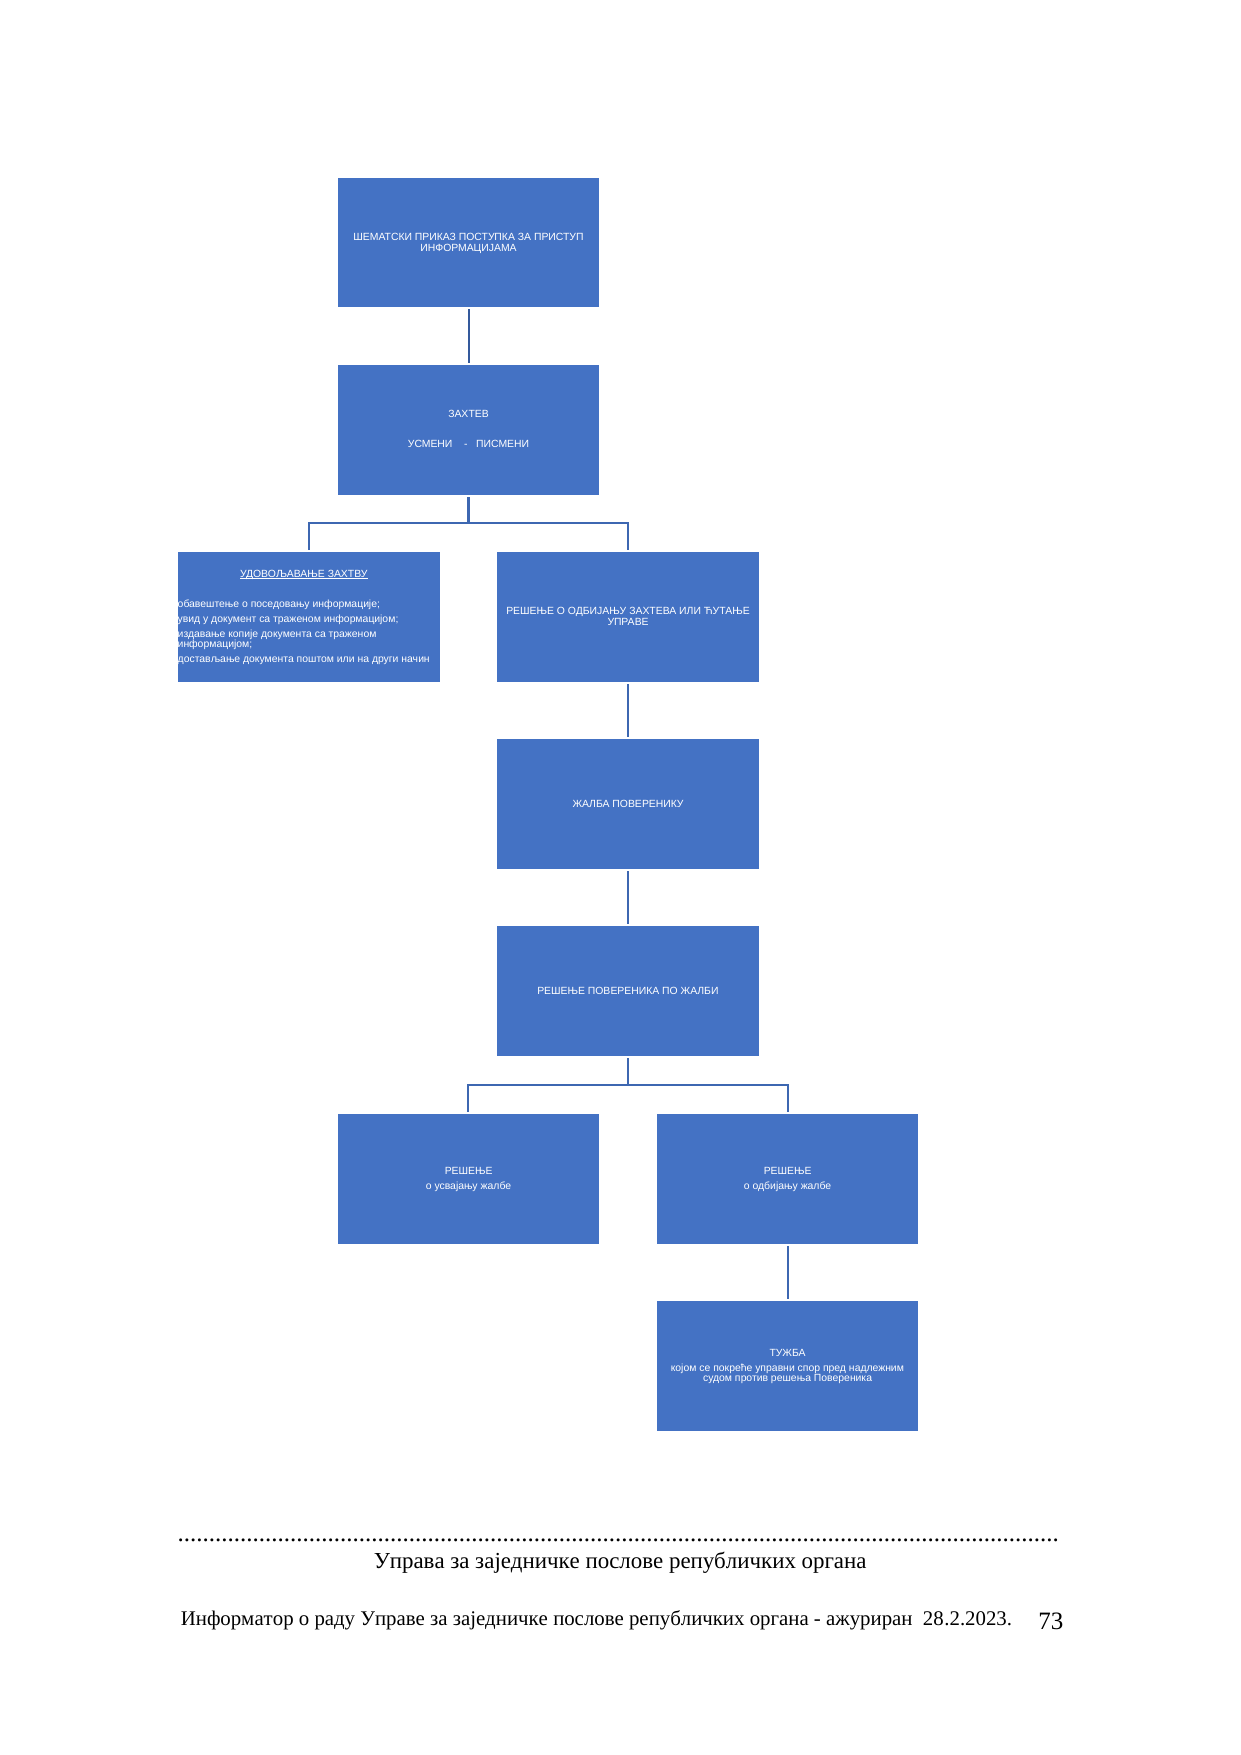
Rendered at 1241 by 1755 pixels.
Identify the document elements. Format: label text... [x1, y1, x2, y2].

text Управа за заједничке послове републичких органа [177, 1547, 1063, 1573]
text ............................................................................................................................................. [177, 1518, 1063, 1547]
